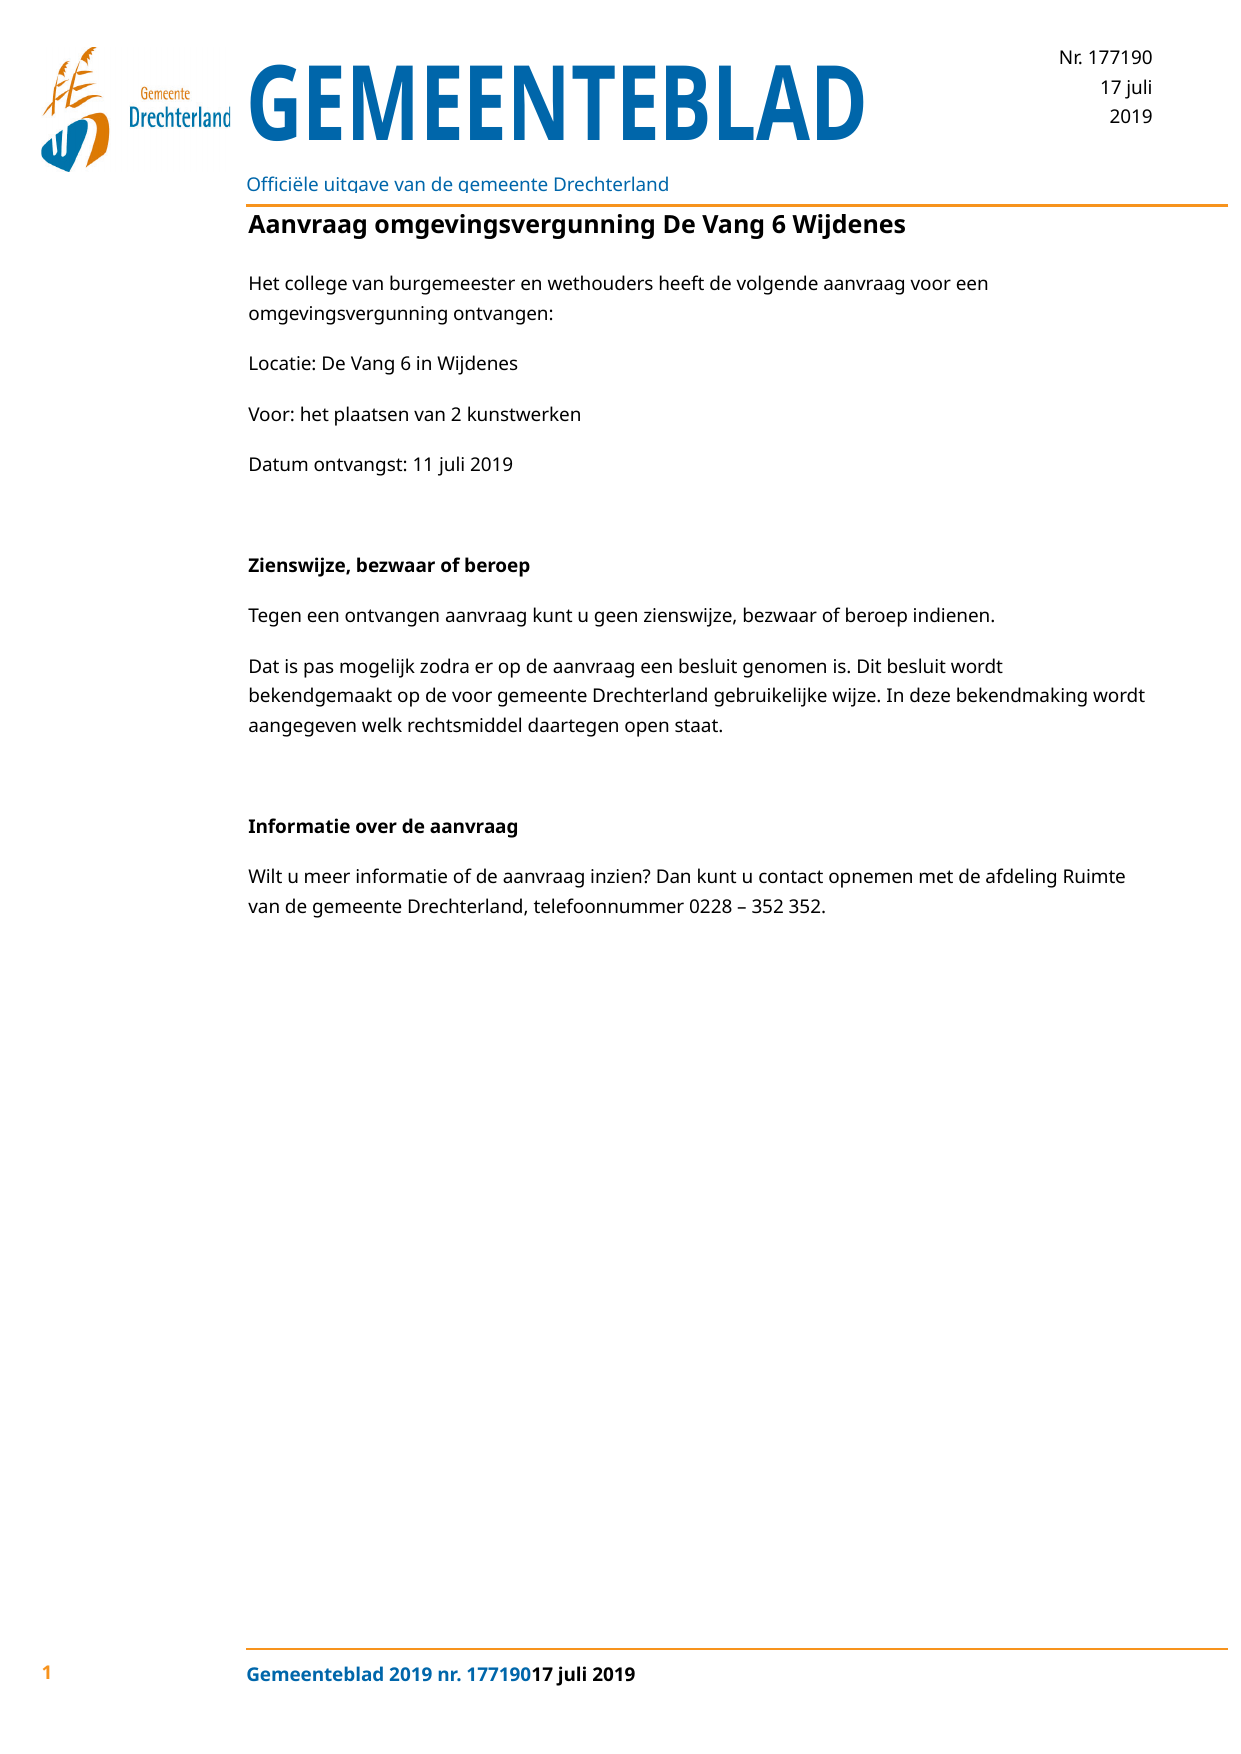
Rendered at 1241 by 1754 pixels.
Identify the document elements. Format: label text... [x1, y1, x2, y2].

picture [226, 115, 231, 124]
picture [41, 158, 64, 172]
text Informatie over de aanvraag [248, 813, 1152, 838]
text Aanvraag omgevingsvergunning De Vang 6 Wijdenes [248, 207, 1152, 241]
text Locatie: De Vang 6 in Wijdenes [248, 350, 1152, 376]
picture [41, 47, 231, 172]
text Dat is pas mogelijk zodra er op de aanvraag een besluit genomen is. Dit besluit wordt bekendgemaakt op de voor gemeente Drechterland gebruikelijke wijze. In deze bekendmaking wordt aangegeven welk rechtsmiddel daartegen open staat. [248, 653, 1152, 738]
text Tegen een ontvangen aanvraag kunt u geen zienswijze, bezwaar of beroep indienen. [248, 602, 1152, 628]
text Datum ontvangst: 11 juli 2019 [248, 451, 1152, 477]
text Voor: het plaatsen van 2 kunstwerken [248, 401, 1152, 426]
text Zienswijze, bezwaar of beroep [248, 552, 1152, 578]
text Het college van burgemeester en wethouders heeft de volgende aanvraag voor een omgevingsvergunning ontvangen: [248, 270, 1152, 326]
text Wilt u meer informatie of de aanvraag inzien? Dan kunt u contact opnemen met de afdeling Ruimte van de gemeente Drechterland, telefoonnummer 0228 – 352 352. [248, 863, 1152, 918]
